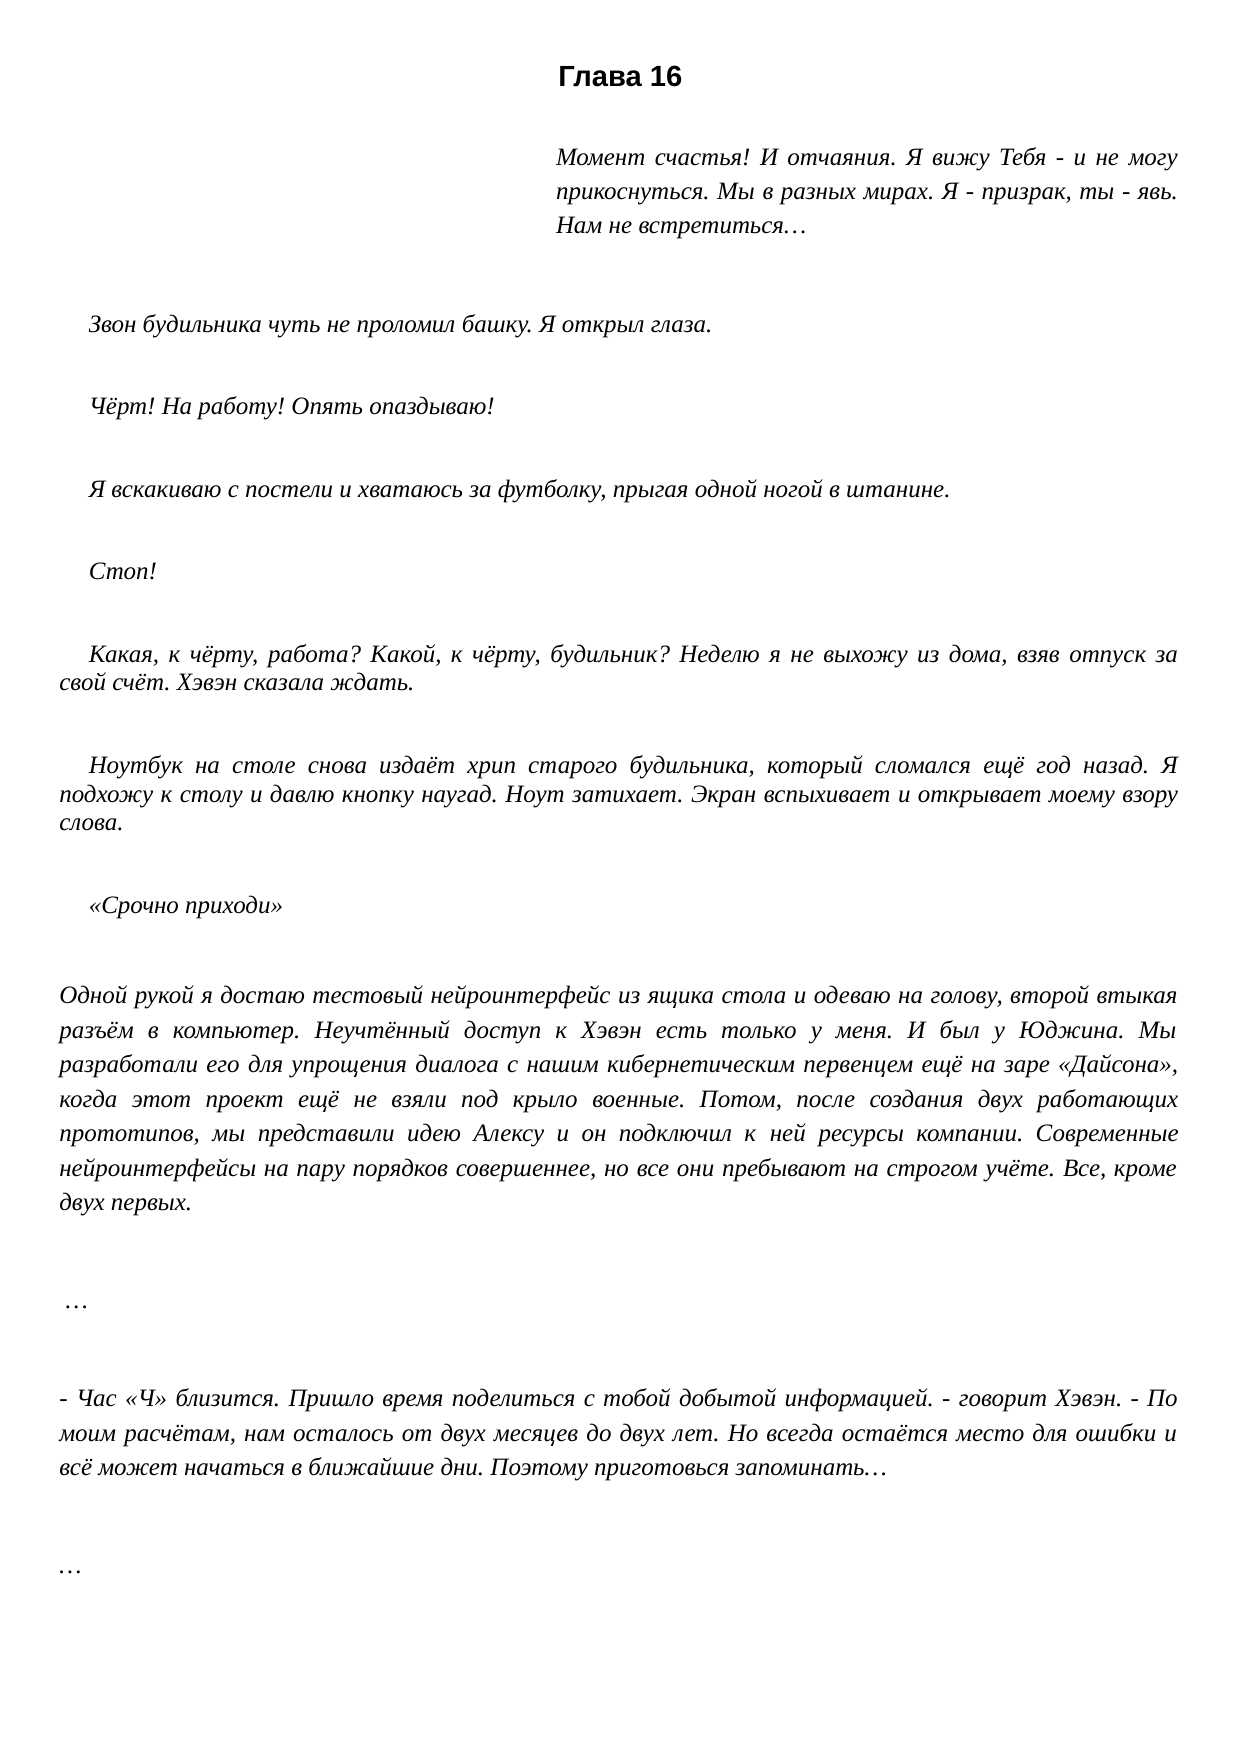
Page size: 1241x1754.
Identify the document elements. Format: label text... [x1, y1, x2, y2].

text «Срочно приходи» [59, 890, 1181, 919]
text Момент счастья! И отчаяния. Я вижу Тебя - и не могу прикоснуться. Мы в разных мирах. Я - призрак, ты - явь. Нам не встретиться… [556, 142, 1181, 239]
text Одной рукой я достаю тестовый нейроинтерфейс из ящика стола и одеваю на голову, второй втыкая разъём в компьютер. Неучтённый доступ к Хэвэн есть только у меня. И был у Юджина. Мы разработали его для упрощения диалога с нашим кибернетическим первенцем ещё на заре «Дайсона», когда этот проект ещё не взяли под крыло военные. Потом, после создания двух работающих прототипов, мы представили идею Алексу и он подключил к ней ресурсы компании. Современные нейроинтерфейсы на пару порядков совершеннее, но все они пребывают на строгом учёте. Все, кроме двух первых. [59, 980, 1181, 1216]
text - Час «Ч» близится. Пришло время поделиться с тобой добытой информацией. - говорит Хэвэн. - По моим расчётам, нам осталось от двух месяцев до двух лет. Но всегда остаётся место для ошибки и всё может начаться в ближайшие дни. Поэтому приготовься запоминать… [59, 1383, 1181, 1481]
text Какая, к чёрту, работа? Какой, к чёрту, будильник? Неделю я не выхожу из дома, взяв отпуск за свой счёт. Хэвэн сказала ждать. [59, 639, 1181, 696]
text Стоп! [59, 556, 1181, 585]
text Звон будильника чуть не проломил башку. Я открыл глаза. [59, 309, 1181, 337]
subtitle Глава 16 [59, 59, 1181, 93]
text … [59, 1285, 1181, 1314]
text … [59, 1551, 1181, 1579]
text Я вскакиваю с постели и хватаюсь за футболку, прыгая одной ногой в штанине. [59, 474, 1181, 502]
text Чёрт! На работу! Опять опаздываю! [59, 391, 1181, 420]
text Ноутбук на столе снова издаёт хрип старого будильника, который сломался ещё год назад. Я подхожу к столу и давлю кнопку наугад. Ноут затихает. Экран вспыхивает и открывает моему взору слова. [59, 750, 1181, 836]
